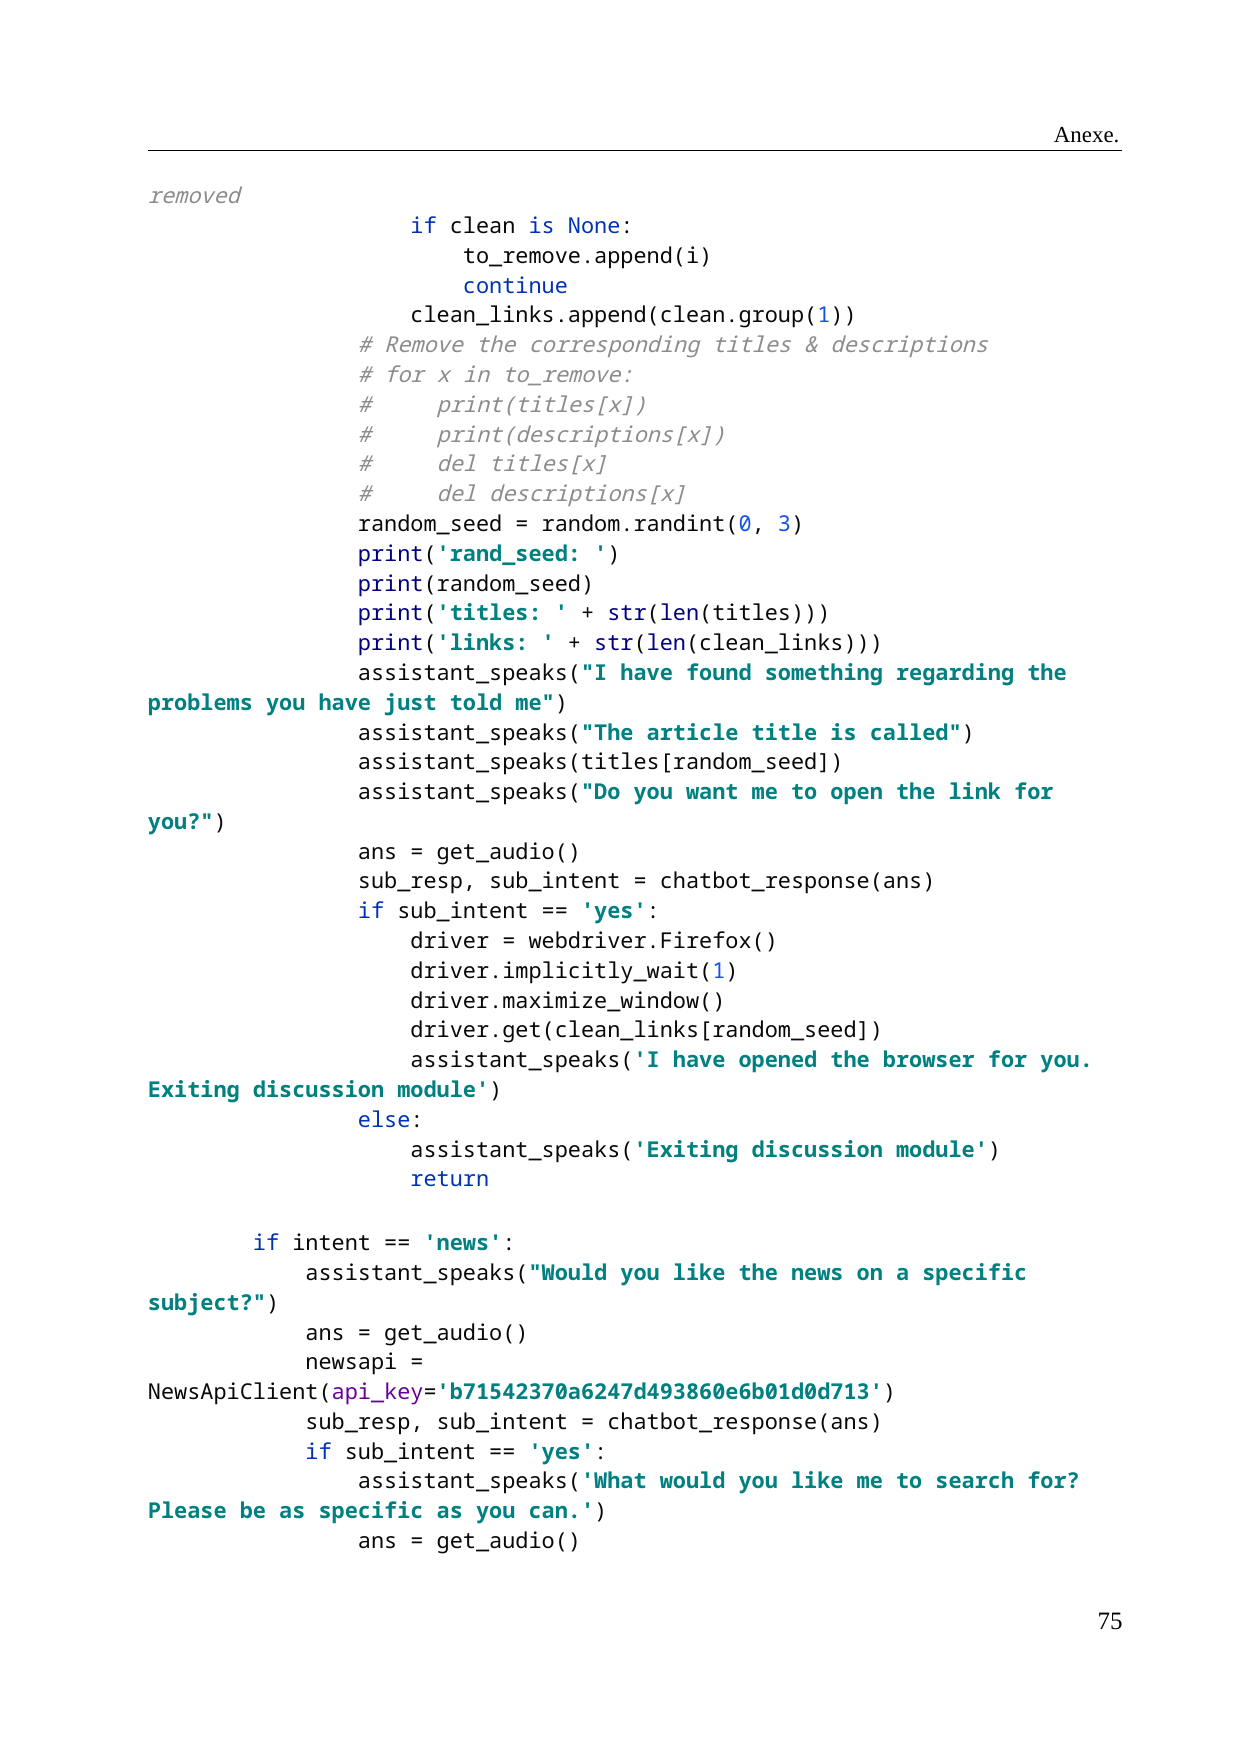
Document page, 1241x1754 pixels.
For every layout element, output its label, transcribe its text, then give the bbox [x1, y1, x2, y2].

text removed if clean is None: to_remove.append(i) continue clean_links.append(clean.group(1)) # Remove the corresponding titles & descriptions # for x in to_remove: # print(titles[x]) # print(descriptions[x]) # del titles[x] # del descriptions[x] random_seed = random.randint(0, 3) print('rand_seed: ') print(random_seed) print('titles: ' + str(len(titles))) print('links: ' + str(len(clean_links))) assistant_speaks("I have found something regarding the problems you have just told me") assistant_speaks("The article title is called") assistant_speaks(titles[random_seed]) assistant_speaks("Do you want me to open the link for you?") ans = get_audio() sub_resp, sub_intent = chatbot_response(ans) if sub_intent == 'yes': driver = webdriver.Firefox() driver.implicitly_wait(1) driver.maximize_window() driver.get(clean_links[random_seed]) assistant_speaks('I have opened the browser for you. Exiting discussion module') else: assistant_speaks('Exiting discussion module') return if intent == 'news': assistant_speaks("Would you like the news on a specific subject?") ans = get_audio() newsapi = NewsApiClient(api_key='b71542370a6247d493860e6b01d0d713') sub_resp, sub_intent = chatbot_response(ans) if sub_intent == 'yes': assistant_speaks('What would you like me to search for? Please be as specific as you can.') ans = get_audio() [148, 180, 1122, 1555]
